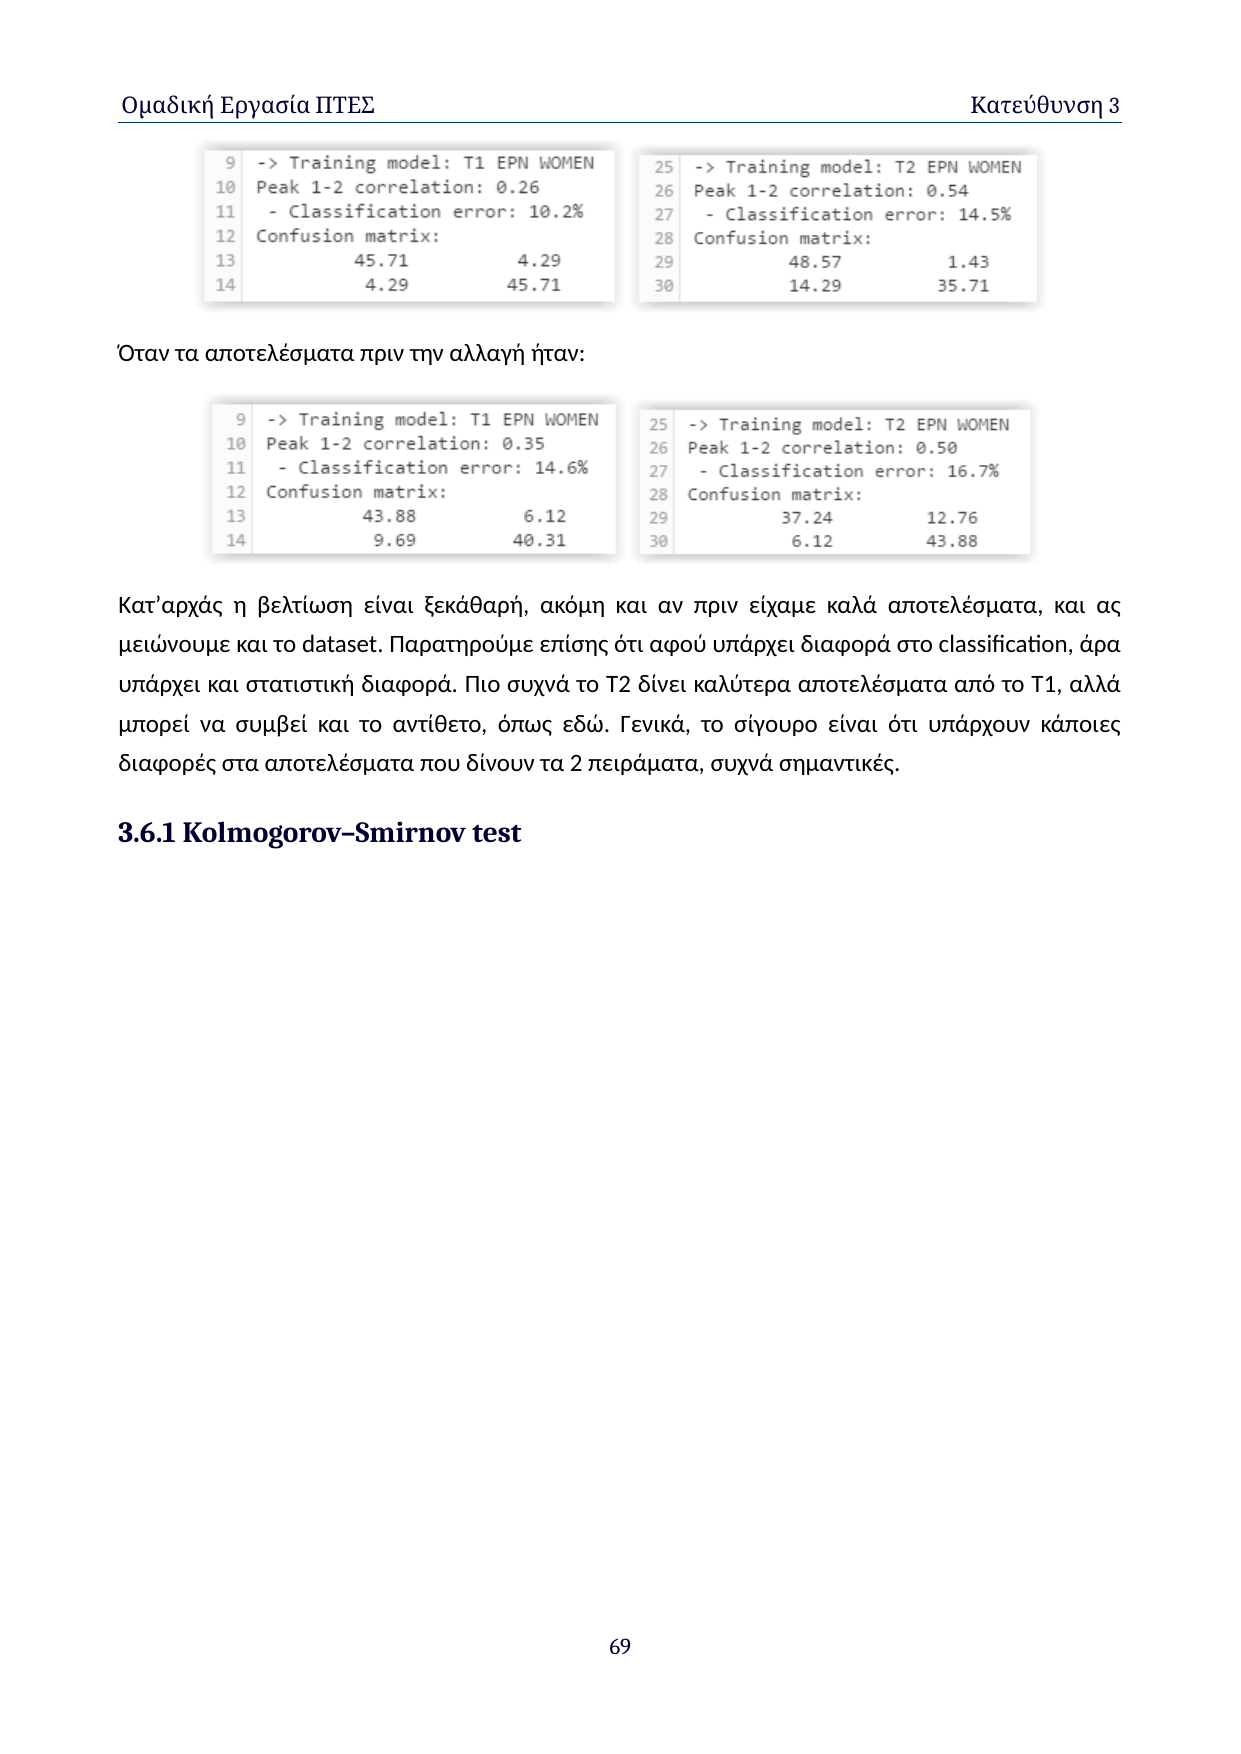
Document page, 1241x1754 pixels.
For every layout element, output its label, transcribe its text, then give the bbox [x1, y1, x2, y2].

text Κατ’αρχάς η βελτίωση είναι ξεκάθαρή, ακόμη και αν πριν είχαμε καλά αποτελέσματα, και ας μειώνουμε και το dataset. Παρατηρούμε επίσης ότι αφού υπάρχει διαφορά στο classification, άρα υπάρχει και στατιστική διαφορά. Πιο συχνά το Τ2 δίνει καλύτερα αποτελέσματα από το Τ1, αλλά μπορεί να συμβεί και το αντίθετο, όπως εδώ. Γενικά, το σίγουρο είναι ότι υπάρχουν κάποιες διαφορές στα αποτελέσματα που δίνουν τα 2 πειράματα, συχνά σημαντικές. [118, 589, 1122, 778]
subtitle Kolmogorov–Smirnov test [118, 816, 1122, 850]
text Όταν τα αποτελέσματα πριν την αλλαγή ήταν: [118, 338, 1122, 368]
picture [191, 137, 1049, 314]
picture [199, 391, 1042, 566]
